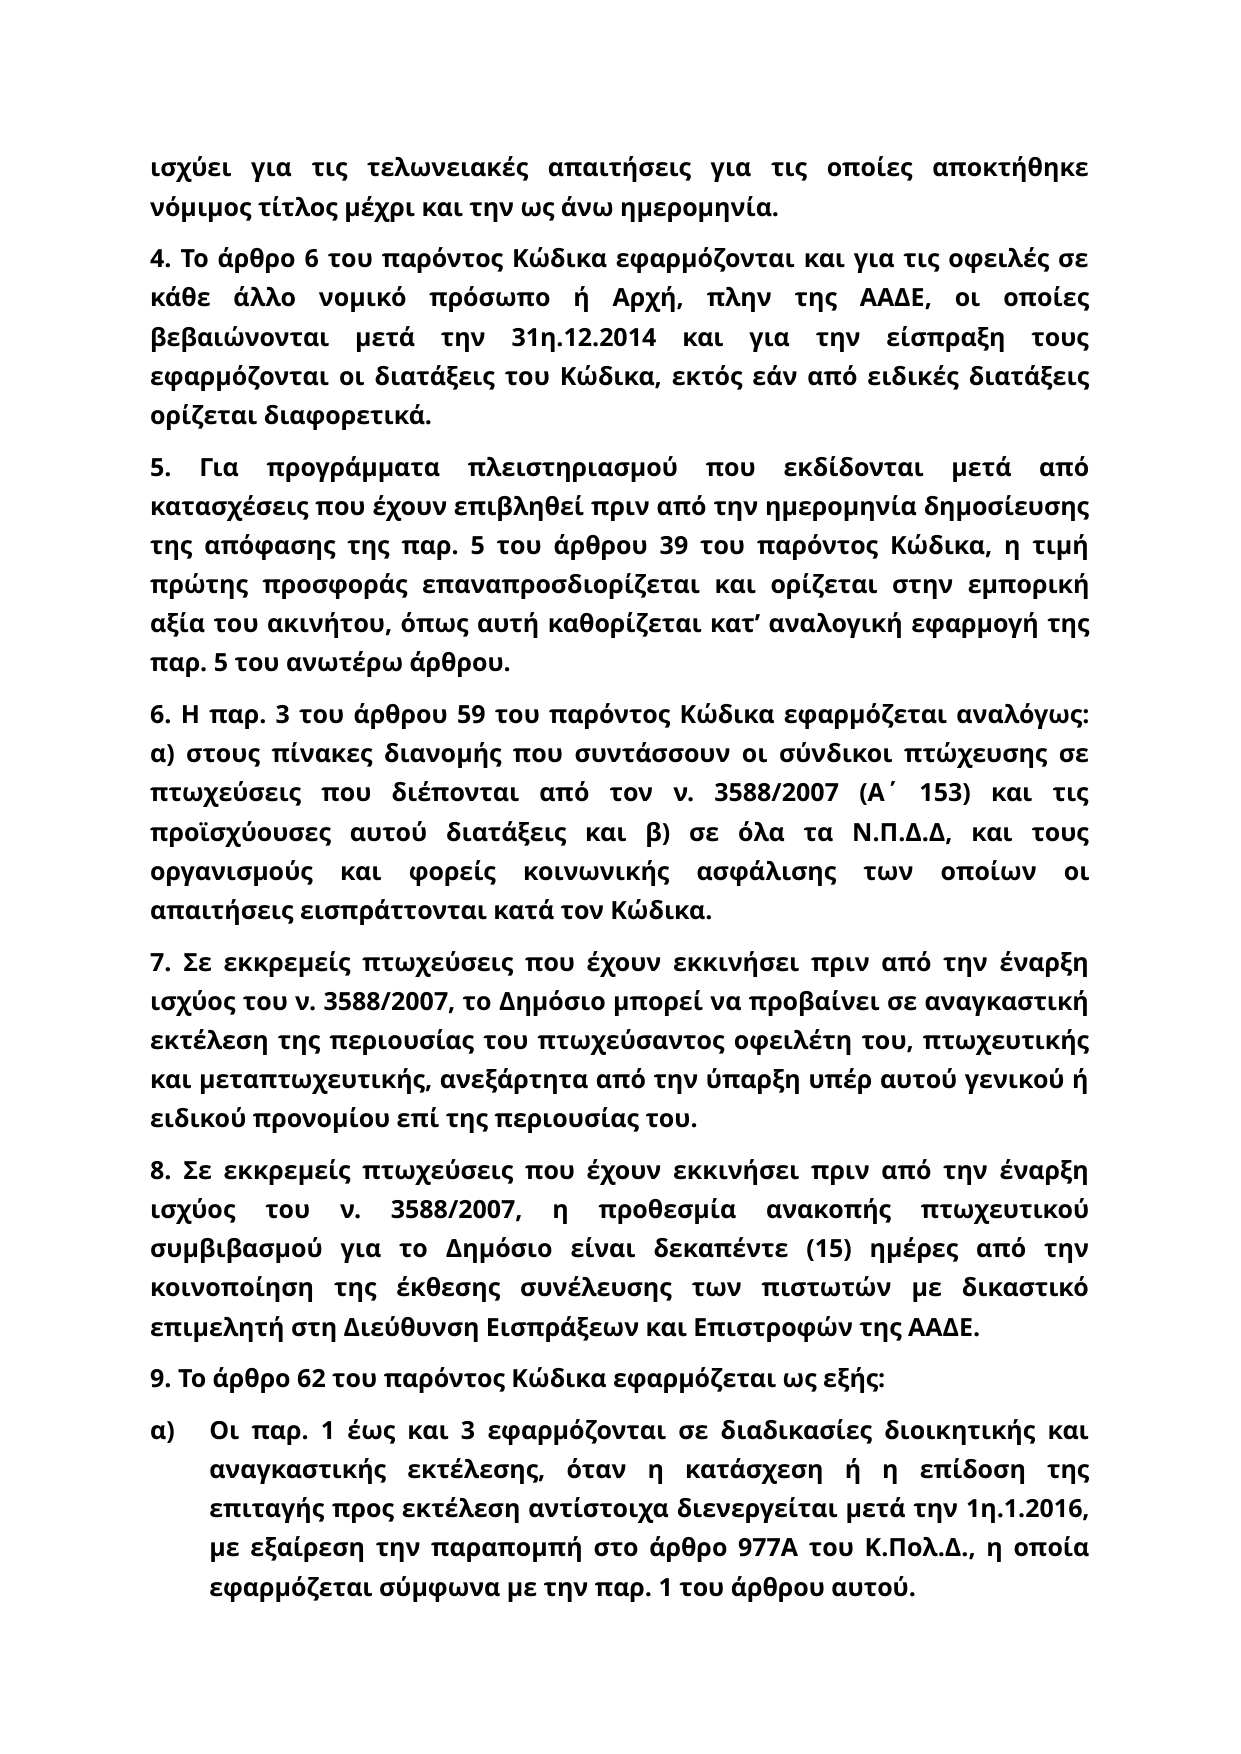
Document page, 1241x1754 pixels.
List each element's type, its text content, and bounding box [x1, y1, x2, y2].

text 8. Σε εκκρεμείς πτωχεύσεις που έχουν εκκινήσει πριν από την έναρξη ισχύος του ν. 3588/2007, η προθεσμία ανακοπής πτωχευτικού συμβιβασμού για το Δημόσιο είναι δεκαπέντε (15) ημέρες από την κοινοποίηση της έκθεσης συνέλευσης των πιστωτών με δικαστικό επιμελητή στη Διεύθυνση Εισπράξεων και Επιστροφών της ΑΑΔΕ. [150, 1152, 1090, 1343]
list α) Οι παρ. 1 έως και 3 εφαρμόζονται σε διαδικασίες διοικητικής και αναγκαστικής εκτέλεσης, όταν η κατάσχεση ή η επίδοση της επιταγής προς εκτέλεση αντίστοιχα διενεργείται μετά την 1η.1.2016, με εξαίρεση την παραπομπή στο άρθρο 977Α του Κ.Πολ.Δ., η οποία εφαρμόζεται σύμφωνα με την παρ. 1 του άρθρου αυτού. [150, 1412, 1090, 1603]
text 5. Για προγράμματα πλειστηριασμού που εκδίδονται μετά από κατασχέσεις που έχουν επιβληθεί πριν από την ημερομηνία δημοσίευσης της απόφασης της παρ. 5 του άρθρου 39 του παρόντος Κώδικα, η τιμή πρώτης προσφοράς επαναπροσδιορίζεται και ορίζεται στην εμπορική αξία του ακινήτου, όπως αυτή καθορίζεται κατ’ αναλογική εφαρμογή της παρ. 5 του ανωτέρω άρθρου. [150, 449, 1090, 679]
text 4. Το άρθρο 6 του παρόντος Κώδικα εφαρμόζονται και για τις οφειλές σε κάθε άλλο νομικό πρόσωπο ή Αρχή, πλην της ΑΑΔΕ, οι οποίες βεβαιώνονται μετά την 31η.12.2014 και για την είσπραξη τους εφαρμόζονται οι διατάξεις του Κώδικα, εκτός εάν από ειδικές διατάξεις ορίζεται διαφορετικά. [150, 241, 1090, 432]
text 7. Σε εκκρεμείς πτωχεύσεις που έχουν εκκινήσει πριν από την έναρξη ισχύος του ν. 3588/2007, το Δημόσιο μπορεί να προβαίνει σε αναγκαστική εκτέλεση της περιουσίας του πτωχεύσαντος οφειλέτη του, πτωχευτικής και μεταπτωχευτικής, ανεξάρτητα από την ύπαρξη υπέρ αυτού γενικού ή ειδικού προνομίου επί της περιουσίας του. [150, 944, 1090, 1135]
text 9. Το άρθρο 62 του παρόντος Κώδικα εφαρμόζεται ως εξής: [150, 1361, 1090, 1395]
text 6. Η παρ. 3 του άρθρου 59 του παρόντος Κώδικα εφαρμόζεται αναλόγως: α) στους πίνακες διανομής που συντάσσουν οι σύνδικοι πτώχευσης σε πτωχεύσεις που διέπονται από τον ν. 3588/2007 (Α΄ 153) και τις προϊσχύουσες αυτού διατάξεις και β) σε όλα τα Ν.Π.Δ.Δ, και τους οργανισμούς και φορείς κοινωνικής ασφάλισης των οποίων οι απαιτήσεις εισπράττονται κατά τον Κώδικα. [150, 697, 1090, 927]
text ισχύει για τις τελωνειακές απαιτήσεις για τις οποίες αποκτήθηκε νόμιμος τίτλος μέχρι και την ως άνω ημερομηνία. [150, 150, 1090, 223]
